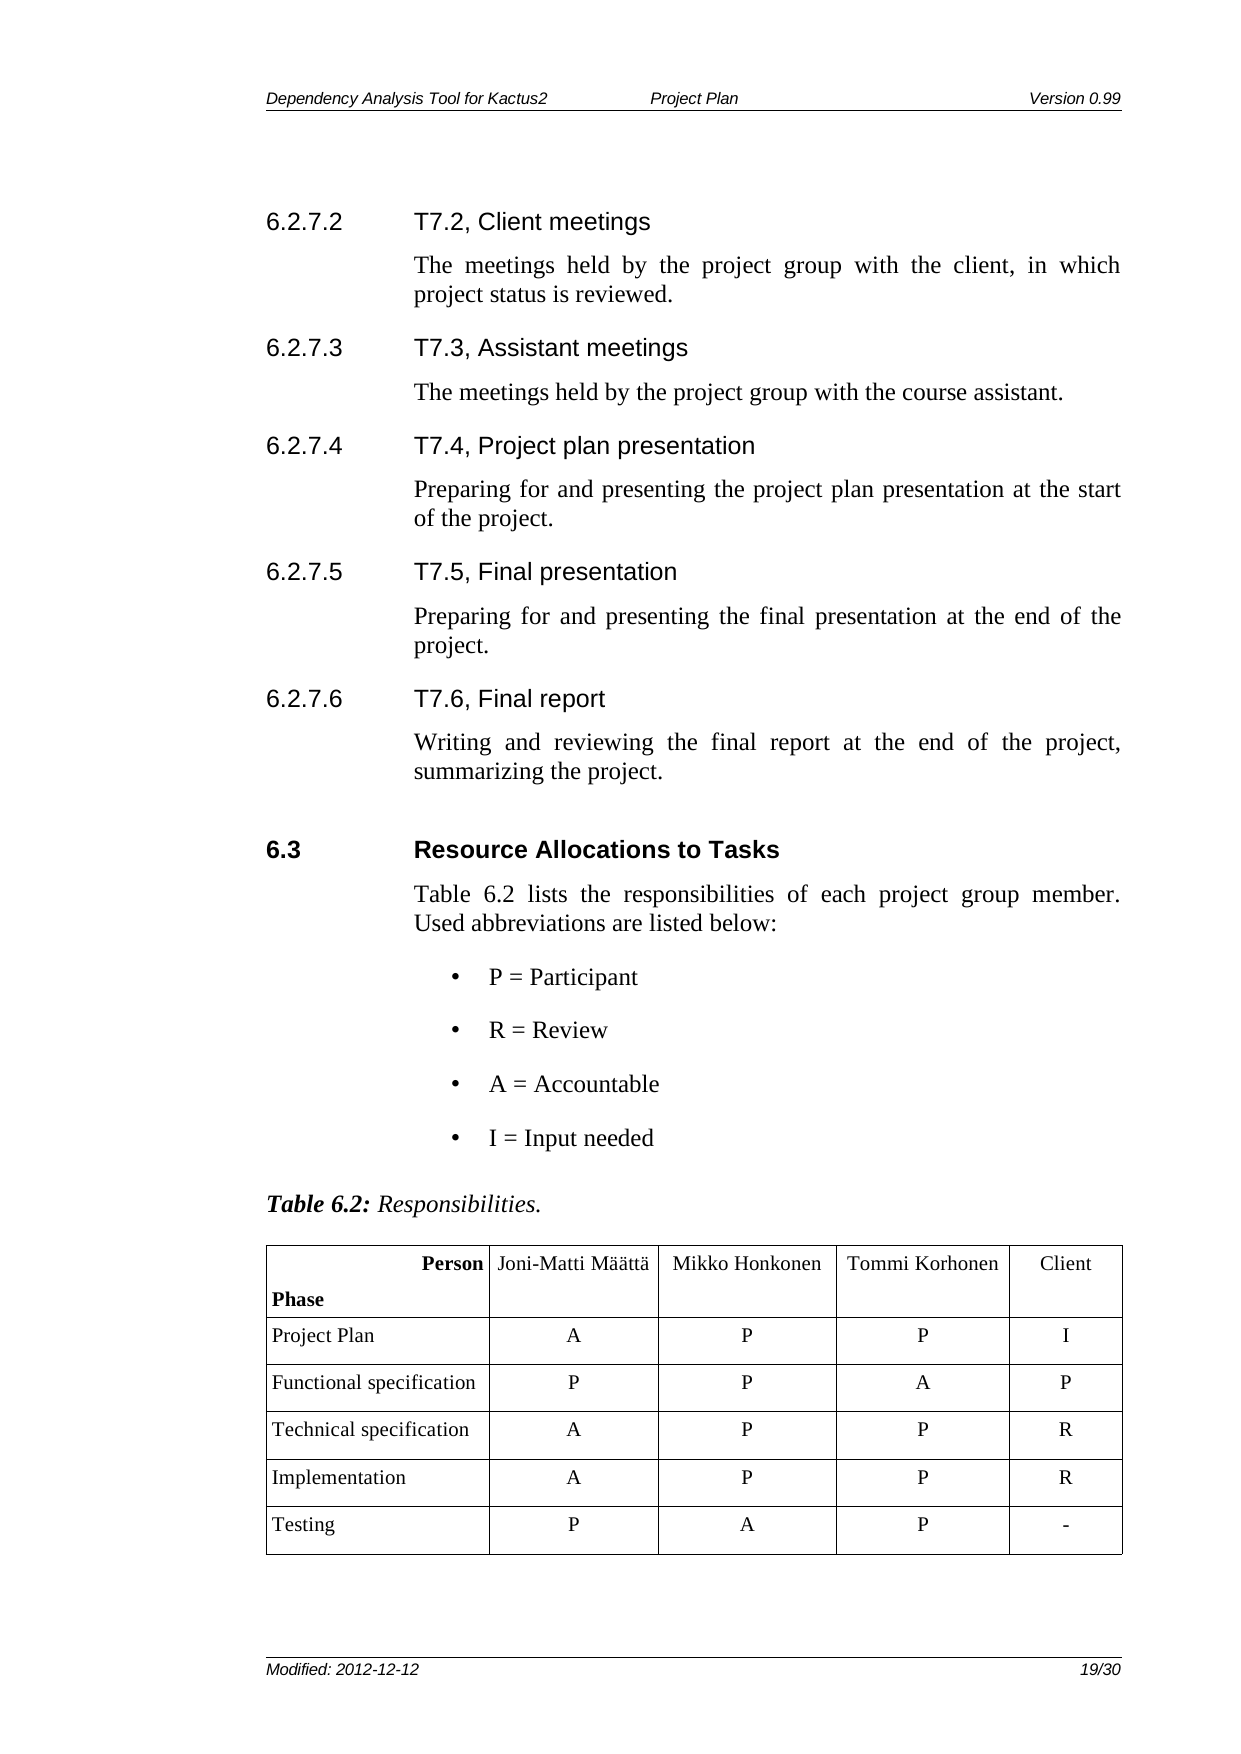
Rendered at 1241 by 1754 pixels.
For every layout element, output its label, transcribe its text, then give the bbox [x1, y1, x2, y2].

table_cell P [837, 1412, 1009, 1459]
table_header Tommi Korhonen [837, 1246, 1009, 1317]
table_cell Technical specification [267, 1412, 489, 1459]
subtitle Resource Allocations to Tasks [266, 835, 1122, 864]
table_cell P [490, 1507, 658, 1554]
subtitle T7.3, Assistant meetings [266, 333, 1122, 362]
table_cell Functional specification [267, 1365, 489, 1411]
table_cell P [659, 1412, 836, 1459]
table_cell P [659, 1318, 836, 1364]
subtitle T7.5, Final presentation [266, 557, 1122, 586]
subtitle T7.2, Client meetings [266, 207, 1122, 236]
table_cell P [659, 1365, 836, 1411]
text Writing and reviewing the final report at the end of the project, summarizing the project. [413, 727, 1122, 785]
text Table 6.2: Responsibilities. [266, 1189, 1122, 1218]
table_cell P [837, 1318, 1009, 1364]
table_header Person [267, 1246, 489, 1281]
table_cell P [659, 1460, 836, 1506]
table_cell P [1010, 1365, 1122, 1411]
table_cell Project Plan [267, 1318, 489, 1364]
table_cell I [1010, 1318, 1122, 1364]
text Preparing for and presenting the final presentation at the end of the project. [413, 601, 1122, 659]
table_cell P [837, 1507, 1009, 1554]
text The meetings held by the project group with the client, in which project status is reviewed. [413, 250, 1122, 308]
list P = Participant [451, 961, 1122, 991]
subtitle T7.4, Project plan presentation [266, 431, 1122, 460]
text Preparing for and presenting the project plan presentation at the start of the project. [413, 474, 1122, 532]
table_header Joni-Matti Määttä [490, 1246, 658, 1317]
table_cell A [490, 1318, 658, 1364]
list I = Input needed [451, 1123, 1122, 1152]
table_cell A [490, 1460, 658, 1506]
table_cell A [837, 1365, 1009, 1411]
table_cell - [1010, 1507, 1122, 1554]
table_cell A [490, 1412, 658, 1459]
table_cell P [490, 1365, 658, 1411]
list R = Review [451, 1015, 1122, 1044]
table_cell R [1010, 1412, 1122, 1459]
table_cell P [837, 1460, 1009, 1506]
subtitle T7.6, Final report [266, 683, 1122, 713]
text The meetings held by the project group with the course assistant. [413, 377, 1122, 406]
table_cell Implementation [267, 1460, 489, 1506]
table_header Client [1010, 1246, 1122, 1317]
text Table 6.2 lists the responsibilities of each project group member. Used abbreviations are listed below: [413, 878, 1122, 937]
table_cell A [659, 1507, 836, 1554]
table_cell R [1010, 1460, 1122, 1506]
table_cell Phase [267, 1281, 489, 1317]
list A = Accountable [451, 1069, 1122, 1098]
table_header Mikko Honkonen [659, 1246, 836, 1317]
table_cell Testing [267, 1507, 489, 1554]
